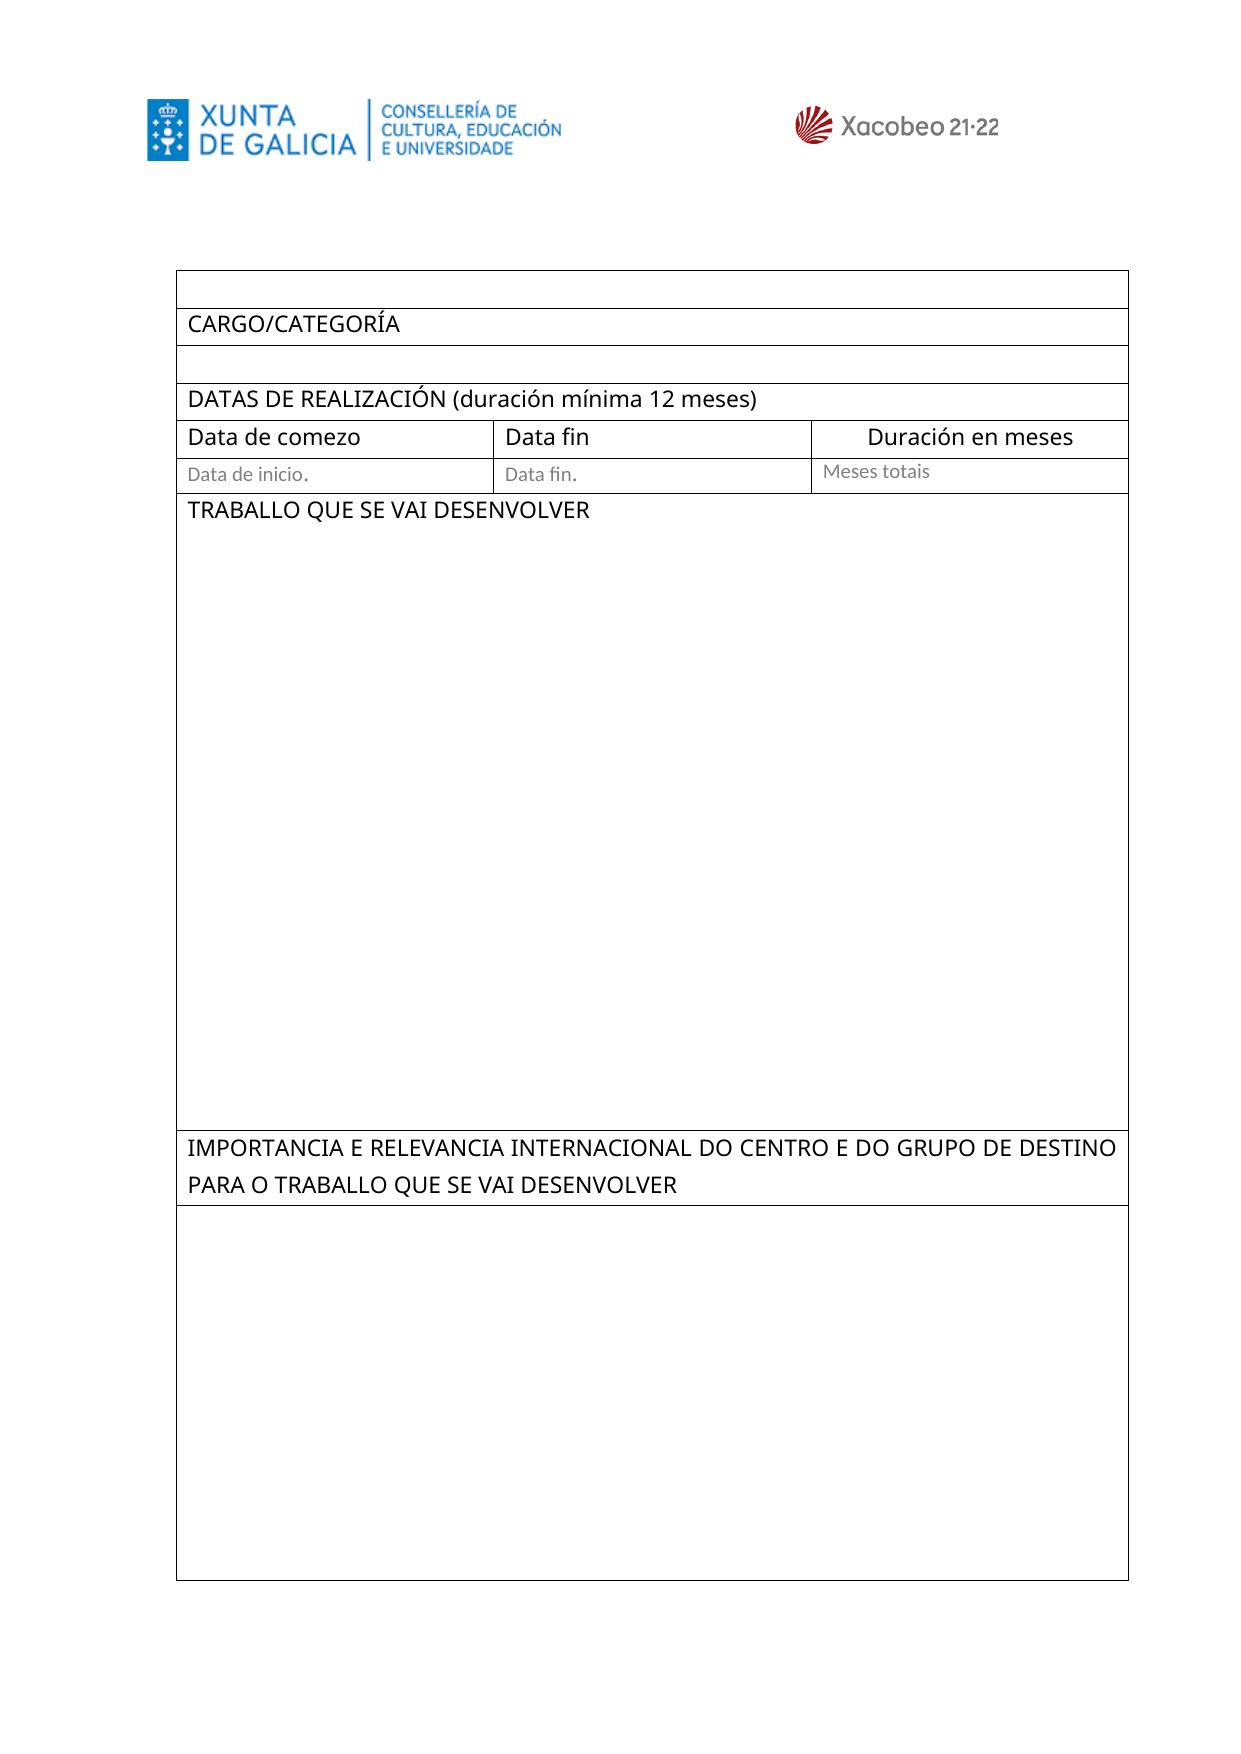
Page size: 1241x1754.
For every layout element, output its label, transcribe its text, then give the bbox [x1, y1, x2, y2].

table_cell [177, 271, 1128, 307]
table_cell [177, 1206, 1128, 1580]
table_cell TRABALLO QUE SE VAI DESENVOLVER [177, 494, 1128, 1130]
picture [147, 99, 561, 161]
table_cell Data de comezo [177, 421, 493, 457]
table_cell Data fin [494, 421, 811, 457]
table_cell Data fin. [494, 459, 811, 493]
table_cell DATAS DE REALIZACIÓN (duración mínima 12 meses) [177, 384, 1128, 420]
table_cell IMPORTANCIA E RELEVANCIA INTERNACIONAL DO CENTRO E DO GRUPO DE DESTINO PARA O TRABALLO QUE SE VAI DESENVOLVER [177, 1131, 1128, 1205]
picture [795, 106, 999, 144]
table_cell [177, 346, 1128, 382]
table_cell Data de inicio. [177, 459, 493, 493]
table_cell CARGO/CATEGORÍA [177, 309, 1128, 345]
table_cell Duración en meses [812, 421, 1128, 457]
table_cell Meses totais [812, 459, 1128, 493]
